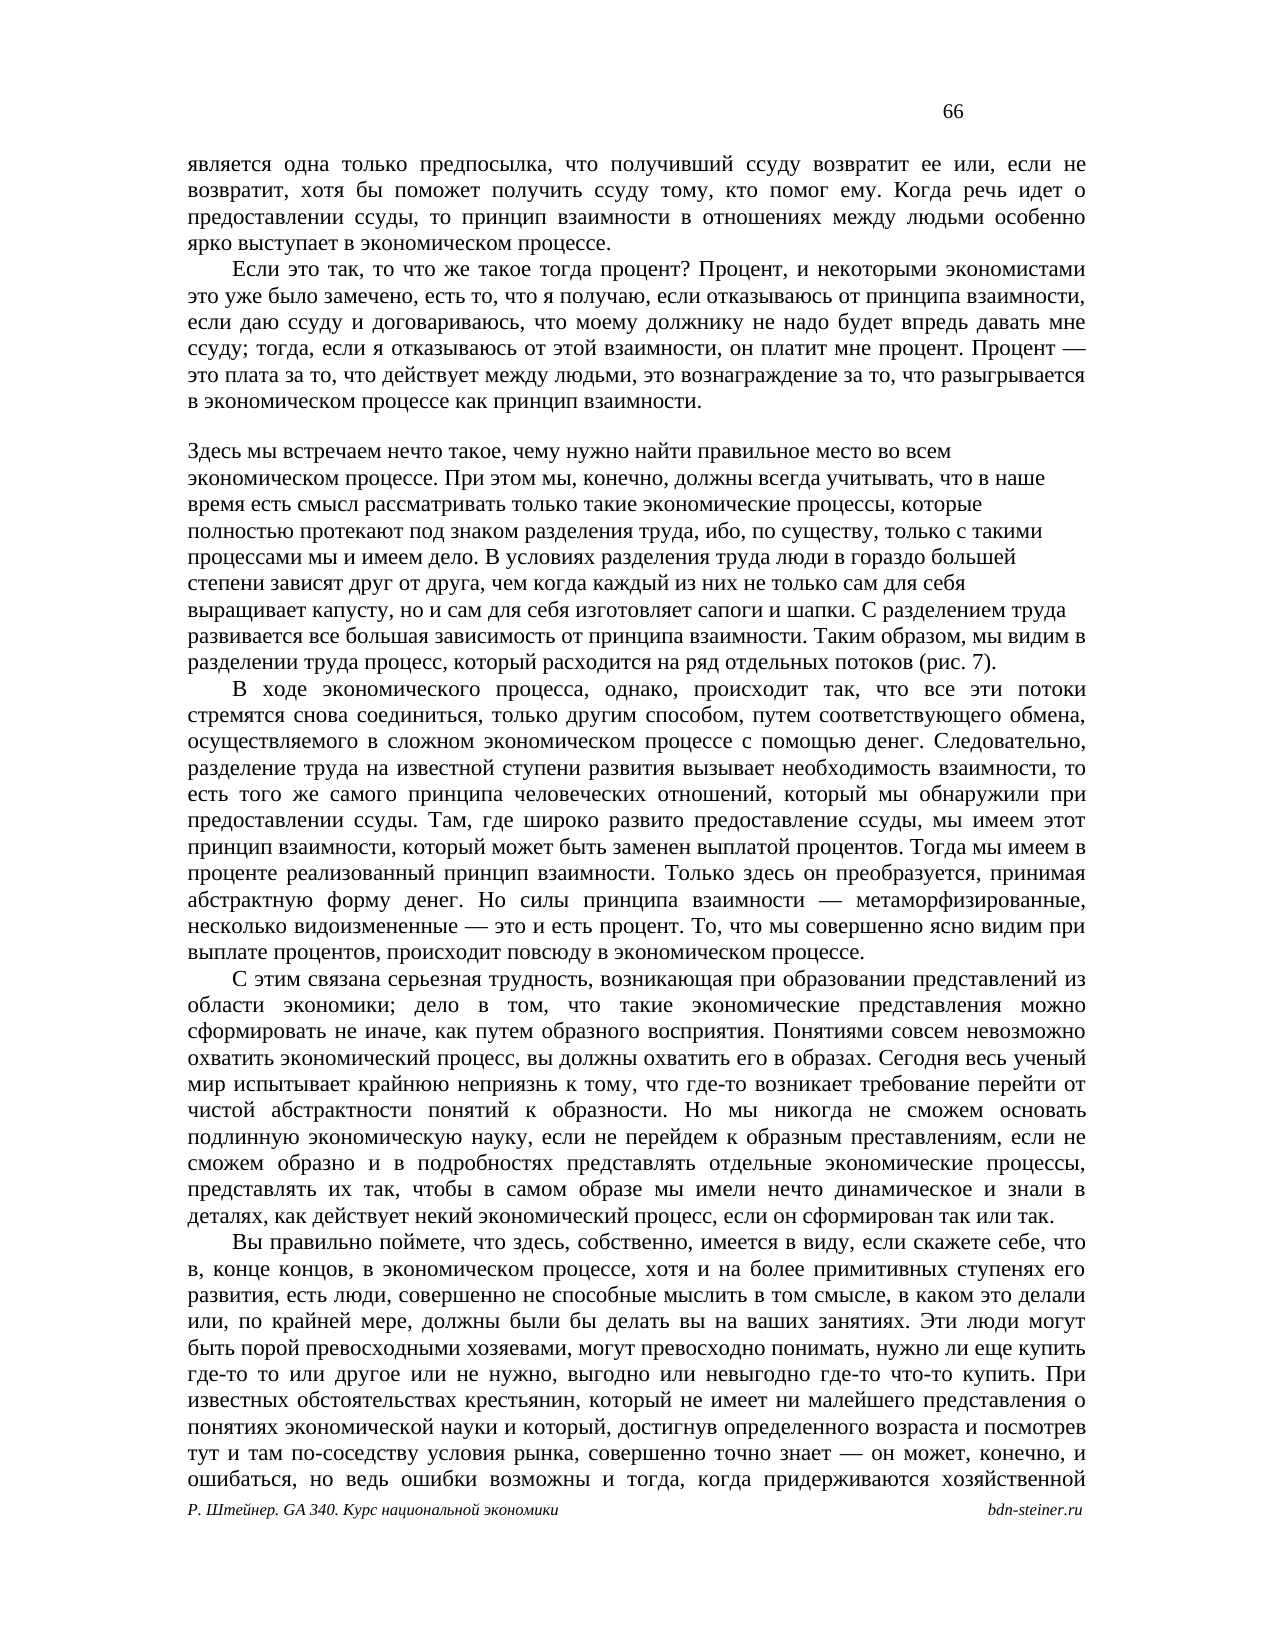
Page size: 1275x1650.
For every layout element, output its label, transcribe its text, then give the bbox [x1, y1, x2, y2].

text является одна только предпосылка, что получивший ссуду возвратит ее или, если не возвратит, хотя бы поможет получить ссуду тому, кто помог ему. Когда речь идет о предоставлении ссуды, то принцип взаимности в отношениях между людьми особенно ярко выступает в экономическом процессе. [187, 150, 1087, 255]
text В ходе экономического процесса, однако, происходит так, что все эти потоки стремятся снова соединиться, только другим способом, путем соответствующего обмена, осуществляемого в сложном экономическом процессе с помощью денег. Следовательно, разделение труда на известной ступени развития вызывает необходимость взаимности, то есть того же самого принципа человеческих отношений, который мы обнаружили при предоставлении ссуды. Там, где широко развито предоставление ссуды, мы имеем этот принцип взаимности, который может быть заменен выплатой процентов. Тогда мы имеем в проценте реализованный принцип взаимности. Только здесь он преобразуется, принимая абстрактную форму денег. Но силы принципа взаимности — метаморфизированные, несколько видоизмененные — это и есть процент. То, что мы совершенно ясно видим при выплате процентов, происходит повсюду в экономическом процессе. [187, 675, 1087, 965]
text Если это так, то что же такое тогда процент? Процент, и некоторыми экономистами это уже было замечено, есть то, что я получаю, если отказываюсь от принципа взаимности, если даю ссуду и договариваюсь, что моему должнику не надо будет впредь давать мне ссуду; тогда, если я отказываюсь от этой взаимности, он платит мне процент. Процент — это плата за то, что действует между людьми, это вознаграждение за то, что разыгрывается в экономическом процессе как принцип взаимности. [187, 255, 1087, 413]
text С этим связана серьезная трудность, возникающая при образовании представлений из области экономики; дело в том, что такие экономические представления можно сформировать не иначе, как путем образного восприятия. Понятиями совсем невозможно охватить экономический процесс, вы должны охватить его в образах. Сегодня весь ученый мир испытывает крайнюю неприязнь к тому, что где-то возникает требование перейти от чистой абстрактности понятий к образности. Но мы никогда не сможем основать подлинную экономическую науку, если не перейдем к образным преставлениям, если не сможем образно и в подробностях представлять отдельные экономические процессы, представлять их так, чтобы в самом образе мы имели нечто динамическое и знали в деталях, как действует некий экономический процесс, если он сформирован так или так. [187, 965, 1087, 1228]
text Здесь мы встречаем нечто такое, чему нужно найти правильное место во всем экономическом процессе. При этом мы, конечно, должны всегда учитывать, что в наше время есть смысл рассматривать только такие экономические процессы, которые полностью протекают под знаком разделения труда, ибо, по существу, только с такими процессами мы и имеем дело. В условиях разделения труда люди в гораздо большей степени зависят друг от друга, чем когда каждый из них не только сам для себя выращивает капусту, но и сам для себя изготовляет сапоги и шапки. С разделением труда развивается все большая зависимость от принципа взаимности. Таким образом, мы видим в разделении труда процесс, который расходится на ряд отдельных потоков (рис. 7). [187, 438, 1087, 675]
text Вы правильно поймете, что здесь, собственно, имеется в виду, если скажете себе, что в, конце концов, в экономическом процессе, хотя и на более примитивных ступенях его развития, есть люди, совершенно не способные мыслить в том смысле, в каком это делали или, по крайней мере, должны были бы делать вы на ваших занятиях. Эти люди могут быть порой превосходными хозяевами, могут превосходно понимать, нужно ли еще купить где-то то или другое или не нужно, выгодно или невыгодно где-то что-то купить. При известных обстоятельствах крестьянин, который не имеет ни малейшего представления о понятиях экономической науки и который, достигнув определенного возраста и посмотрев тут и там по-соседству условия рынка, совершенно точно знает — он может, конечно, и ошибаться, но ведь ошибки возможны и тогда, когда придерживаются хозяйственной [187, 1228, 1087, 1492]
